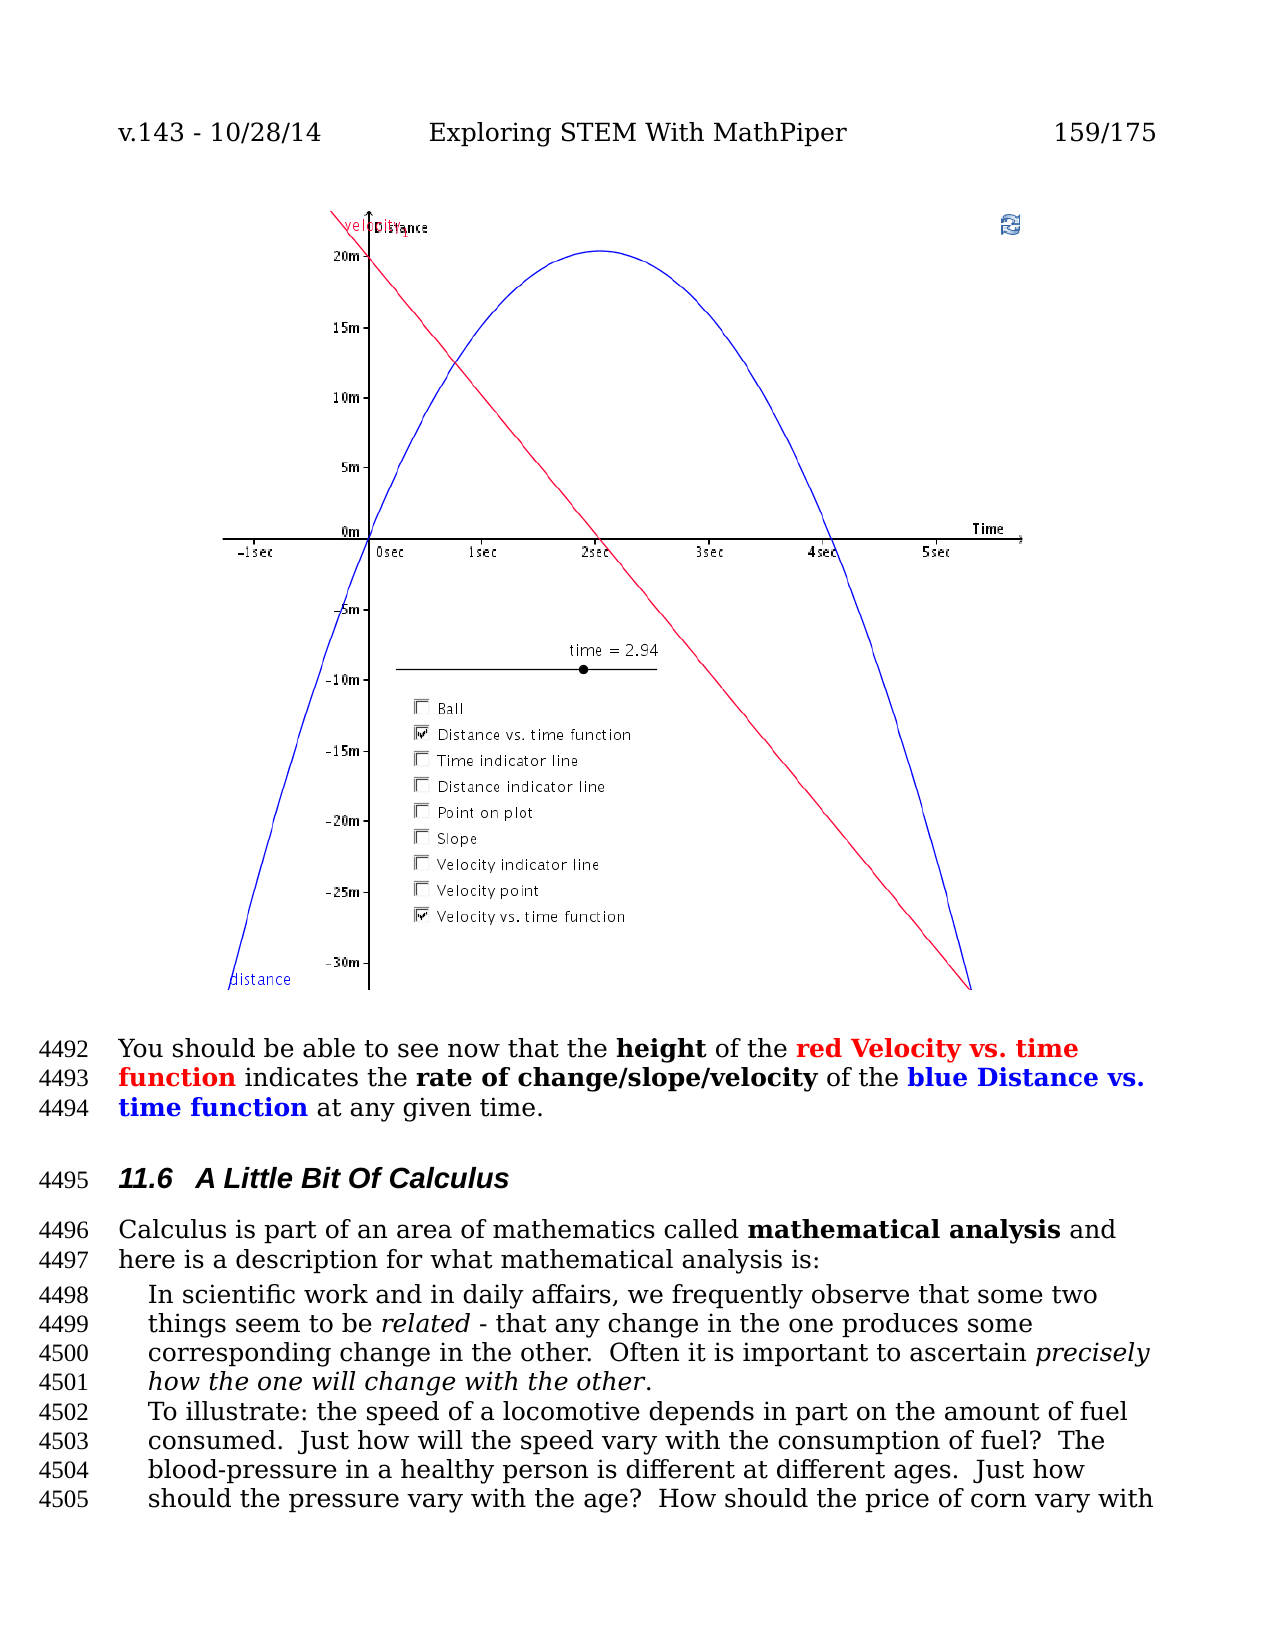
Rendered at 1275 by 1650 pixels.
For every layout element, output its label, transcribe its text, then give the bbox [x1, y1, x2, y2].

text You should be able to see now that the height of the red Velocity vs. time function indicates the rate of change/slope/velocity of the blue Distance vs. time function at any given time. [118, 1034, 1157, 1122]
text To illustrate: the speed of a locomotive depends in part on the amount of fuel consumed. Just how will the speed vary with the consumption of fuel? The blood-pressure in a healthy person is different at different ages. Just how should the pressure vary with the age? How should the price of corn vary with [148, 1397, 1157, 1513]
picture [222, 211, 1023, 990]
subtitle A Little Bit Of Calculus [118, 1161, 1157, 1194]
text Calculus is part of an area of mathematics called mathematical analysis and here is a description for what mathematical analysis is: [118, 1215, 1157, 1274]
text In scientific work and in daily affairs, we frequently observe that some two things seem to be related - that any change in the one produces some corresponding change in the other. Often it is important to ascertain precisely how the one will change with the other. [148, 1280, 1157, 1397]
